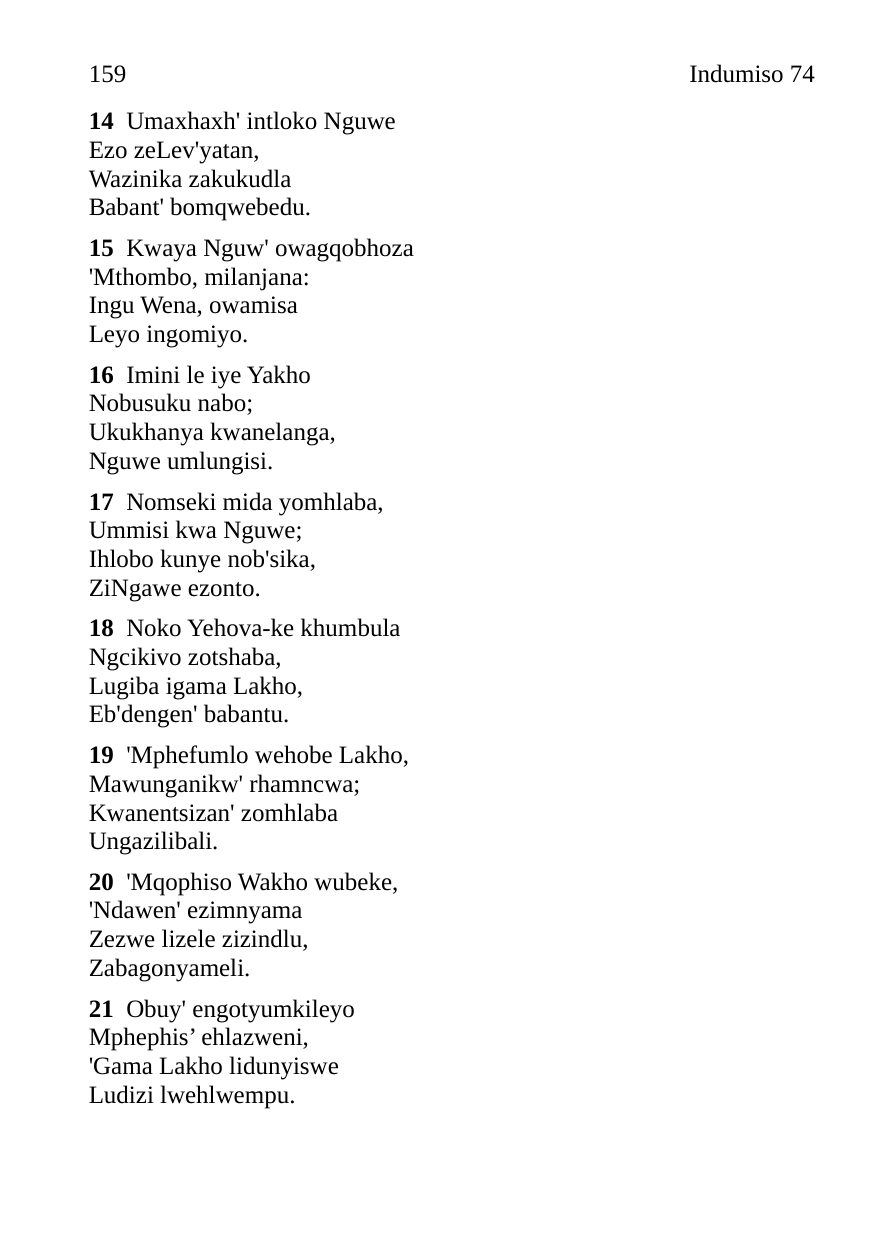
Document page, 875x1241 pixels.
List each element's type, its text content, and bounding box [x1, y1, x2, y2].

text Eb'dengen' babantu. [88, 699, 815, 728]
text Nguwe umlungisi. [88, 446, 815, 475]
text 18 Noko Yehova-ke khumbula [88, 613, 815, 642]
text 'Gama Lakho lidunyiswe [88, 1051, 815, 1080]
text 'Ndawen' ezimnyama [88, 896, 815, 924]
text Zabagonyameli. [88, 953, 815, 982]
text 14 Umaxhaxh' intloko Nguwe [88, 106, 815, 135]
text Zezwe lizele zizindlu, [88, 924, 815, 953]
text Ezo zeLev'yatan, [88, 135, 815, 164]
text 17 Nomseki mida yomhlaba, [88, 487, 815, 515]
text Wazinika zakukudla [88, 164, 815, 192]
text Mawunganikw' rhamncwa; [88, 769, 815, 798]
text 20 'Mqophiso Wakho wubeke, [88, 867, 815, 896]
text Ingu Wena, owamisa [88, 291, 815, 319]
text Ukukhanya kwanelanga, [88, 417, 815, 446]
text Babant' bomqwebedu. [88, 192, 815, 221]
text 15 Kwaya Nguw' owagqobhoza [88, 233, 815, 262]
text 16 Imini le iye Yakho [88, 360, 815, 388]
text Mphephis’ ehlazweni, [88, 1022, 815, 1051]
text Lugiba igama Lakho, [88, 671, 815, 699]
text Ngcikivo zotshaba, [88, 642, 815, 671]
text 'Mthombo, milanjana: [88, 262, 815, 291]
text Ungazilibali. [88, 826, 815, 855]
text Ludizi lwehlwempu. [88, 1080, 815, 1109]
text Ihlobo kunye nob'sika, [88, 544, 815, 573]
text Nobusuku nabo; [88, 388, 815, 417]
text 19 'Mphefumlo wehobe Lakho, [88, 740, 815, 769]
text Leyo ingomiyo. [88, 319, 815, 348]
text 21 Obuy' engotyumkileyo [88, 994, 815, 1022]
text Ummisi kwa Nguwe; [88, 515, 815, 544]
text ZiNgawe ezonto. [88, 573, 815, 602]
text Kwanentsizan' zomhlaba [88, 798, 815, 826]
